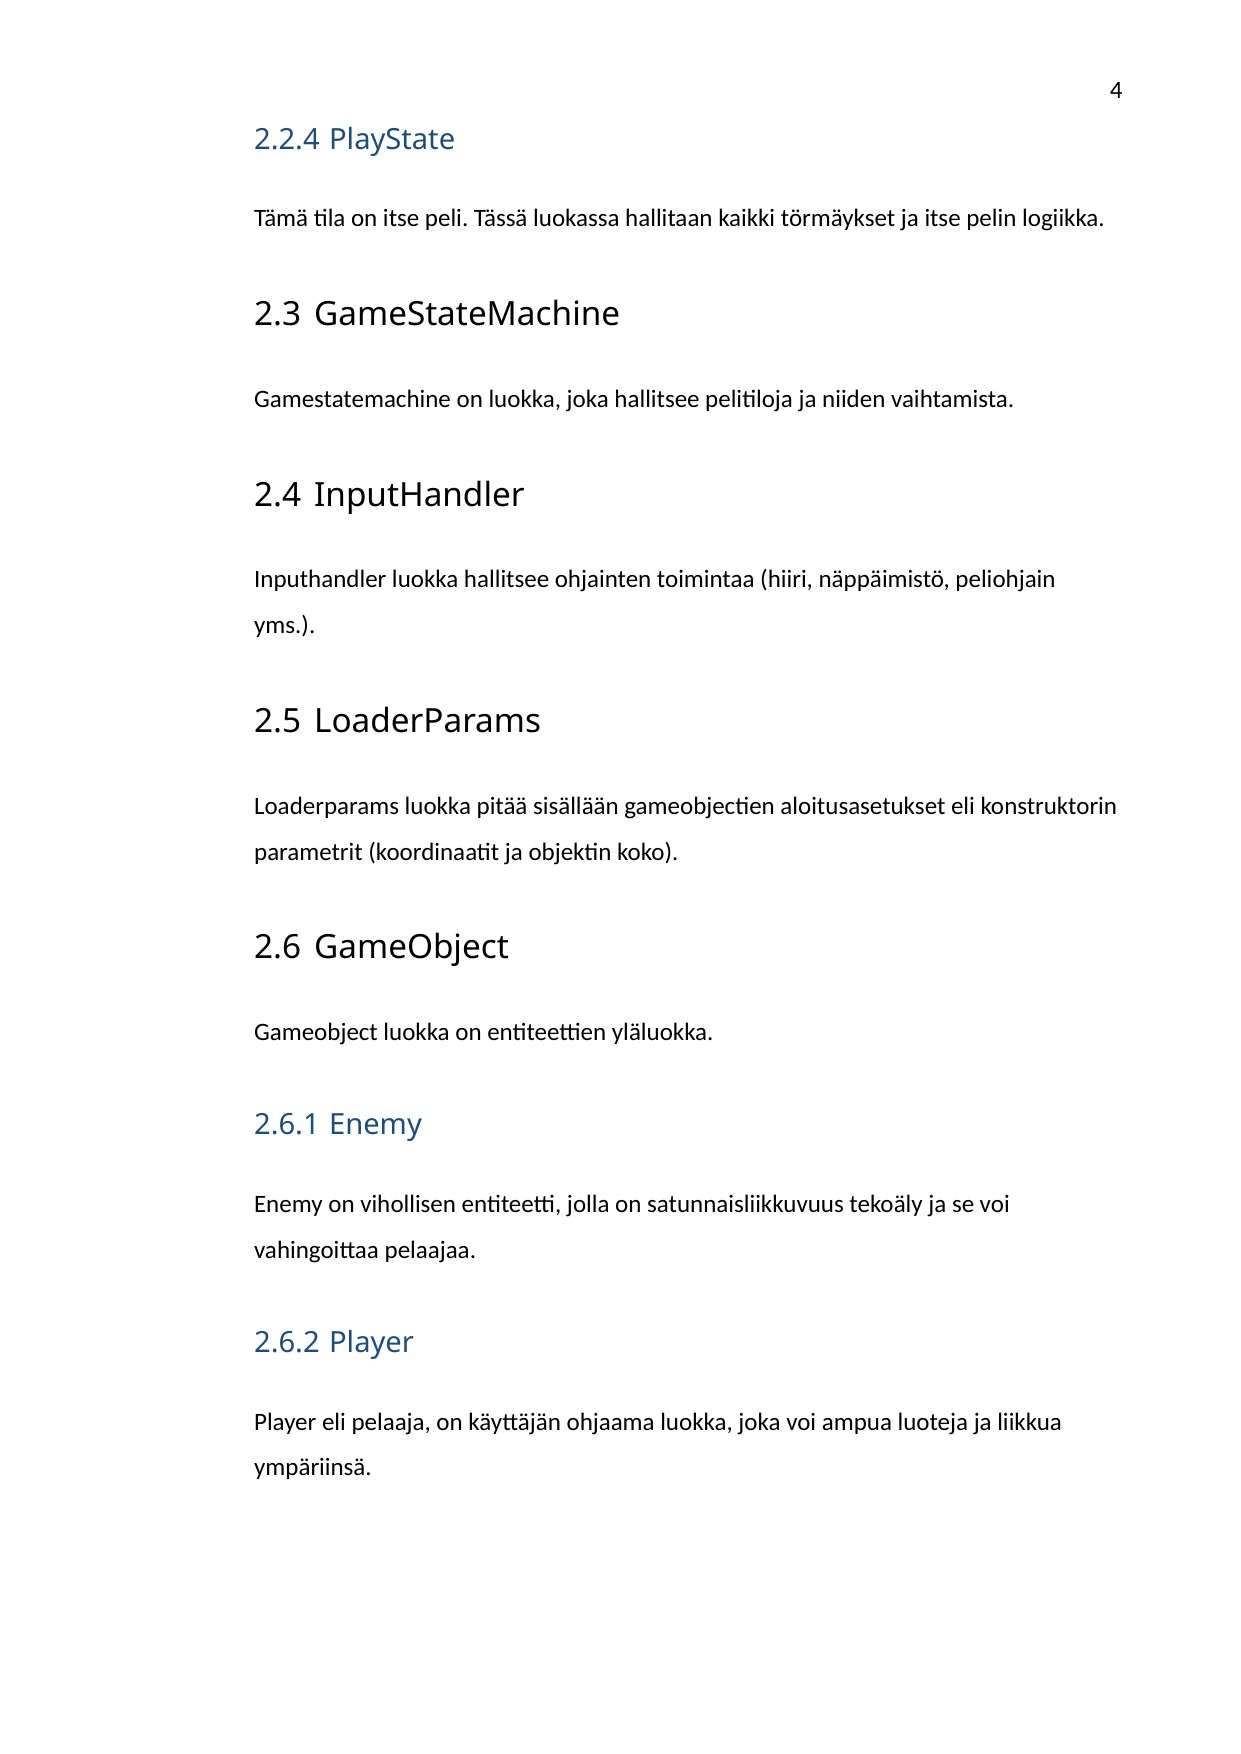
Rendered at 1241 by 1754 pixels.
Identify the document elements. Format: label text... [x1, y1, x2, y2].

subtitle InputHandler [254, 471, 1122, 516]
text Inputhandler luokka hallitsee ohjainten toimintaa (hiiri, näppäimistö, peliohjain yms.). [254, 564, 1122, 640]
text Player eli pelaaja, on käyttäjän ohjaama luokka, joka voi ampua luoteja ja liikkua ympäriinsä. [254, 1406, 1122, 1482]
subtitle Player [254, 1321, 1122, 1361]
subtitle PlayState [254, 118, 1122, 158]
text Enemy on vihollisen entiteetti, jolla on satunnaisliikkuvuus tekoäly ja se voi vahingoittaa pelaajaa. [254, 1188, 1122, 1264]
text Tämä tila on itse peli. Tässä luokassa hallitaan kaikki törmäykset ja itse pelin logiikka. [254, 203, 1122, 233]
subtitle LoaderParams [254, 697, 1122, 742]
text Gamestatemachine on luokka, joka hallitsee pelitiloja ja niiden vaihtamista. [254, 383, 1122, 414]
text Gameobject luokka on entiteettien yläluokka. [254, 1016, 1122, 1047]
subtitle Enemy [254, 1103, 1122, 1143]
subtitle GameObject [254, 923, 1122, 968]
subtitle GameStateMachine [254, 290, 1122, 335]
text Loaderparams luokka pitää sisällään gameobjectien aloitusasetukset eli konstruktorin parametrit (koordinaatit ja objektin koko). [254, 790, 1122, 866]
